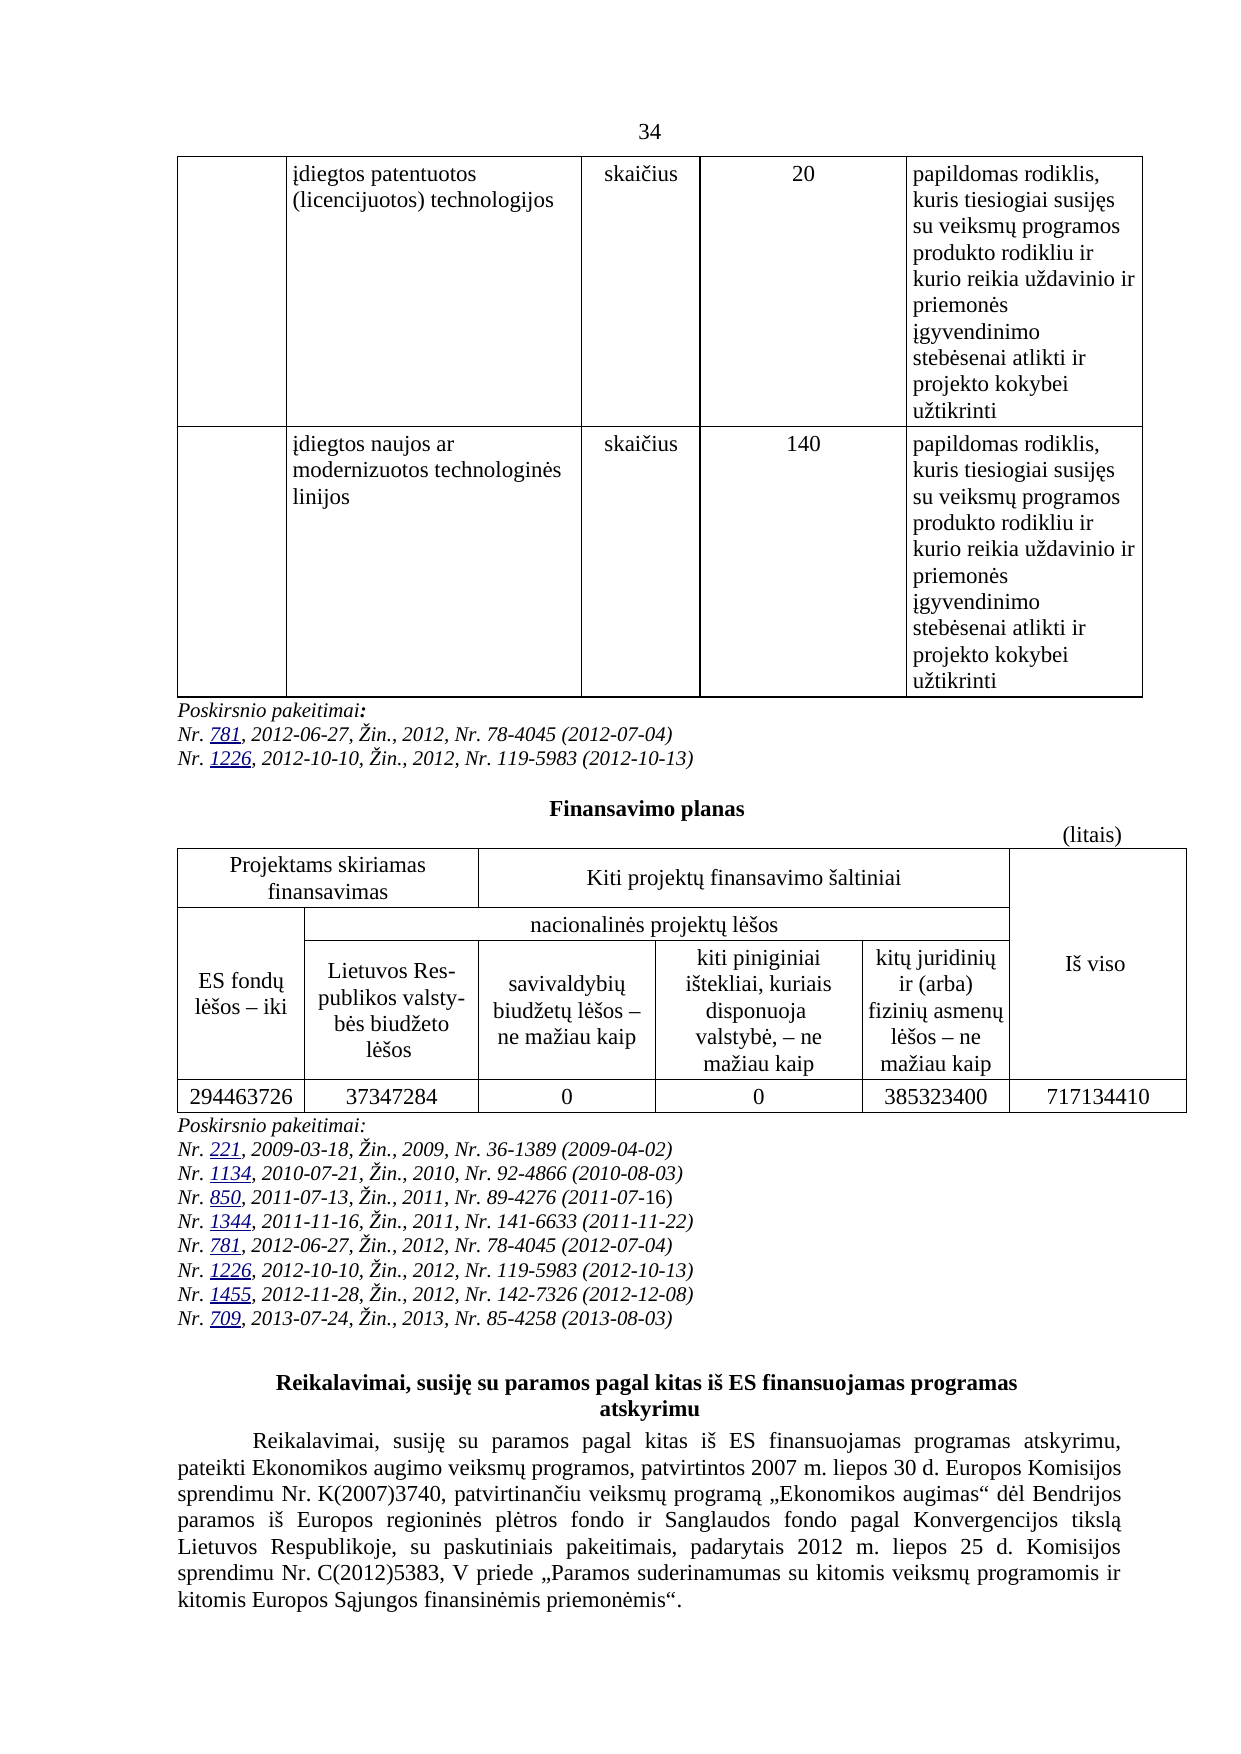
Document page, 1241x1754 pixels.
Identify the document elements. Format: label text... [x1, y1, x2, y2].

text Nr. 1344, 2011-11-16, Žin., 2011, Nr. 141-6633 (2011-11-22) [177, 1209, 1122, 1233]
table_cell papildomas rodiklis, kuris tiesiogiai susijęs su veiksmų programos produkto rodikliu ir kurio reikia uždavinio ir priemonės įgyvendinimo stebėsenai atlikti ir projekto kokybei užtikrinti [907, 157, 1142, 426]
table_cell įdiegtos naujos ar modernizuotos technologinės linijos [287, 427, 581, 696]
table_cell skaičius [582, 427, 699, 696]
table_cell 0 [479, 1080, 655, 1112]
subtitle Poskirsnio pakeitimai: [177, 698, 1122, 722]
table_cell kiti piniginiai ištekliai, kuriais disponuoja valstybė, – ne mažiau kaip [656, 941, 862, 1079]
text Nr. 1134, 2010-07-21, Žin., 2010, Nr. 92-4866 (2010-08-03) [177, 1161, 1122, 1185]
table_cell savivaldybių biudžetų lėšos – ne mažiau kaip [479, 941, 655, 1079]
table_cell [178, 427, 286, 696]
table_cell 717134410 [1010, 1080, 1186, 1112]
table_cell papildomas rodiklis, kuris tiesiogiai susijęs su veiksmų programos produkto rodikliu ir kurio reikia uždavinio ir priemonės įgyvendinimo stebėsenai atlikti ir projekto kokybei užtikrinti [907, 427, 1142, 696]
table_cell 140 [701, 427, 906, 696]
text Nr. 850, 2011-07-13, Žin., 2011, Nr. 89-4276 (2011-07-16) [177, 1185, 1122, 1209]
text Reikalavimai, susiję su paramos pagal kitas iš ES finansuojamas programas atskyrimu, pateikti Ekonomikos augimo veiksmų programos, patvirtintos 2007 m. liepos 30 d. Europos Komisijos sprendimu Nr. K(2007)3740, patvirtinančiu veiksmų programą „Ekonomikos augimas“ dėl Bendrijos paramos iš Europos regioninės plėtros fondo ir Sanglaudos fondo pagal Konvergencijos tikslą Lietuvos Respublikoje, su paskutiniais pakeitimais, padarytais 2012 m. liepos 25 d. Komisijos sprendimu Nr. C(2012)5383, V priede „Paramos suderinamumas su kitomis veiksmų programomis ir kitomis Europos Sąjungos finansinėmis priemonėmis“. [177, 1427, 1122, 1612]
table_cell kitų juridinių ir (arba) fizinių asmenų lėšos – ne mažiau kaip [863, 941, 1009, 1079]
text Nr. 1226, 2012-10-10, Žin., 2012, Nr. 119-5983 (2012-10-13) [177, 1257, 1122, 1282]
table_header Projektams skiriamas finansavimas [178, 849, 478, 907]
text Nr. 781, 2012-06-27, Žin., 2012, Nr. 78-4045 (2012-07-04) [177, 1233, 1122, 1257]
text (litais) [177, 821, 1122, 847]
text Nr. 709, 2013-07-24, Žin., 2013, Nr. 85-4258 (2013-08-03) [177, 1306, 1122, 1330]
text Nr. 221, 2009-03-18, Žin., 2009, Nr. 36-1389 (2009-04-02) [177, 1137, 1122, 1161]
table_cell [178, 157, 286, 426]
table_cell Lietuvos Res­publikos valsty­bės biudžeto lėšos [305, 941, 478, 1079]
table_cell 0 [656, 1080, 862, 1112]
table_cell ES fondų lėšos – iki [178, 908, 304, 1079]
table_cell 385323400 [863, 1080, 1009, 1112]
text Reikalavimai, susiję su paramos pagal kitas iš ES finansuojamas programas atskyrimu [177, 1342, 1122, 1421]
text Nr. 1226, 2012-10-10, Žin., 2012, Nr. 119-5983 (2012-10-13) [177, 746, 1122, 770]
table_cell 37347284 [305, 1080, 478, 1112]
table_cell skaičius [582, 157, 699, 426]
table_cell įdiegtos patentuotos (licencijuotos) technologijos [287, 157, 581, 426]
table_header Kiti projektų finansavimo šaltiniai [479, 849, 1009, 907]
table_cell 20 [701, 157, 906, 426]
table_cell nacionalinės projektų lėšos [305, 908, 1009, 940]
text Nr. 1455, 2012-11-28, Žin., 2012, Nr. 142-7326 (2012-12-08) [177, 1282, 1122, 1306]
text Nr. 781, 2012-06-27, Žin., 2012, Nr. 78-4045 (2012-07-04) [177, 722, 1122, 746]
text Finansavimo planas [177, 795, 1122, 821]
table_cell 294463726 [178, 1080, 304, 1112]
table_header Iš viso [1010, 849, 1186, 1079]
text Poskirsnio pakeitimai: [177, 1113, 1122, 1137]
